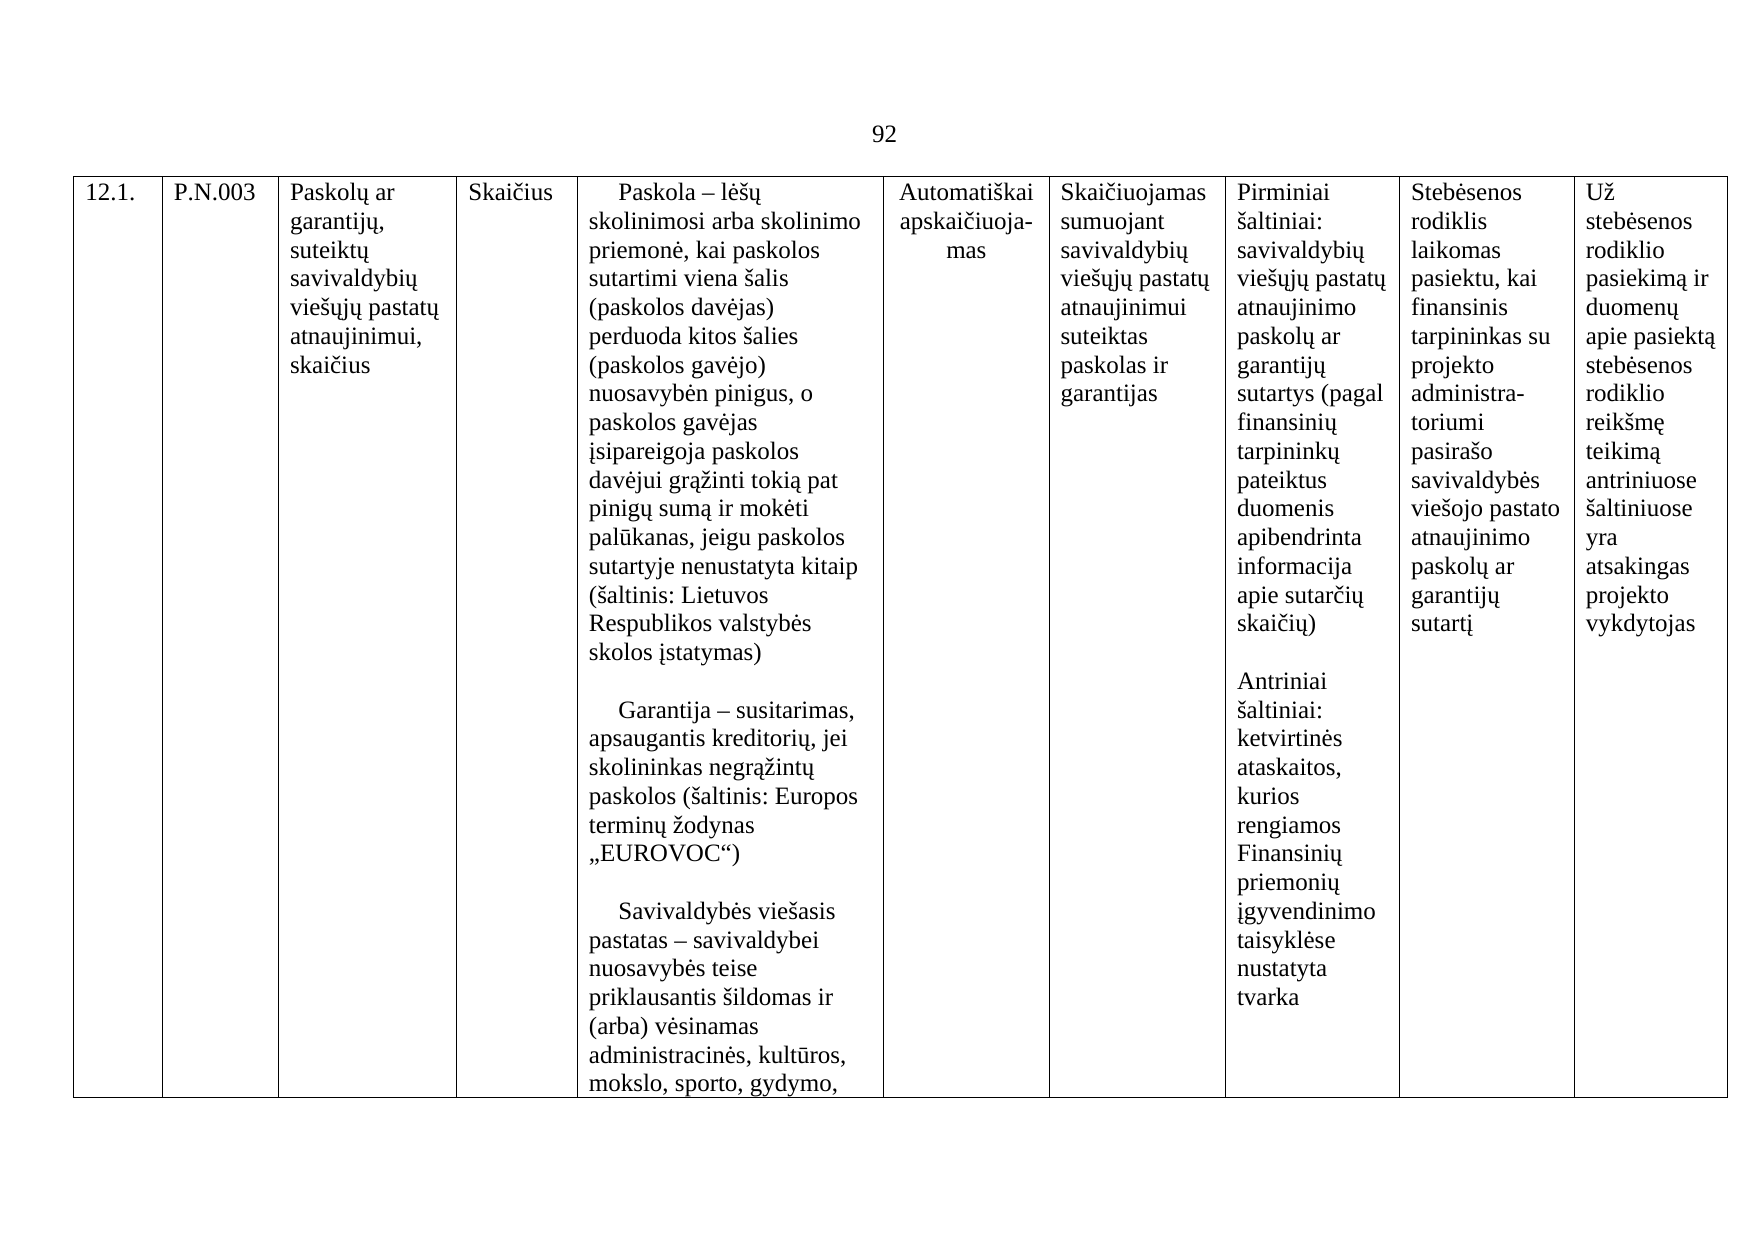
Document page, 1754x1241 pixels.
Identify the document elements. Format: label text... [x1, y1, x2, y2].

table_cell Paskolų ar garantijų, suteiktų savivaldybių viešųjų pastatų atnaujinimui, skaičius [279, 177, 456, 1097]
table_cell Už stebėsenos rodiklio pasiekimą ir duomenų apie pasiektą stebėsenos rodiklio reikšmę teikimą antriniuose šaltiniuose yra atsakingas projekto vykdytojas [1575, 177, 1727, 1097]
table_cell Skaičiuojamas sumuojant savivaldybių viešųjų pastatų atnaujinimui suteiktas paskolas ir garantijas [1050, 177, 1225, 1097]
table_cell Automatiškai apskaičiuoja-mas [884, 177, 1049, 1097]
table_cell Pirminiai šaltiniai: savivaldybių viešųjų pastatų atnaujinimo paskolų ar garantijų sutartys (pagal finansinių tarpininkų pateiktus duomenis apibendrinta informacija apie sutarčių skaičių) Antriniai šaltiniai: ketvirtinės ataskaitos, kurios rengiamos Finansinių priemonių įgyvendinimo taisyklėse nustatyta tvarka [1226, 177, 1399, 1097]
table_cell Paskola – lėšų skolinimosi arba skolinimo priemonė, kai paskolos sutartimi viena šalis (paskolos davėjas) perduoda kitos šalies (paskolos gavėjo) nuosavybėn pinigus, o paskolos gavėjas įsipareigoja paskolos davėjui grąžinti tokią pat pinigų sumą ir mokėti palūkanas, jeigu paskolos sutartyje nenustatyta kitaip (šaltinis: Lietuvos Respublikos valstybės skolos įstatymas) Garantija – susitarimas, apsaugantis kreditorių, jei skolininkas negrąžintų paskolos (šaltinis: Europos terminų žodynas „EUROVOC“) Savivaldybės viešasis pastatas – savivaldybei nuosavybės teise priklausantis šildomas ir (arba) vėsinamas administracinės, kultūros, mokslo, sporto, gydymo, [578, 177, 883, 1097]
table_cell 12.1. [74, 177, 162, 1097]
table_cell P.N.003 [163, 177, 278, 1097]
table_cell Stebėsenos rodiklis laikomas pasiektu, kai finansinis tarpininkas su projekto administra-toriumi pasirašo savivaldybės viešojo pastato atnaujinimo paskolų ar garantijų sutartį [1400, 177, 1574, 1097]
table_cell Skaičius [457, 177, 577, 1097]
